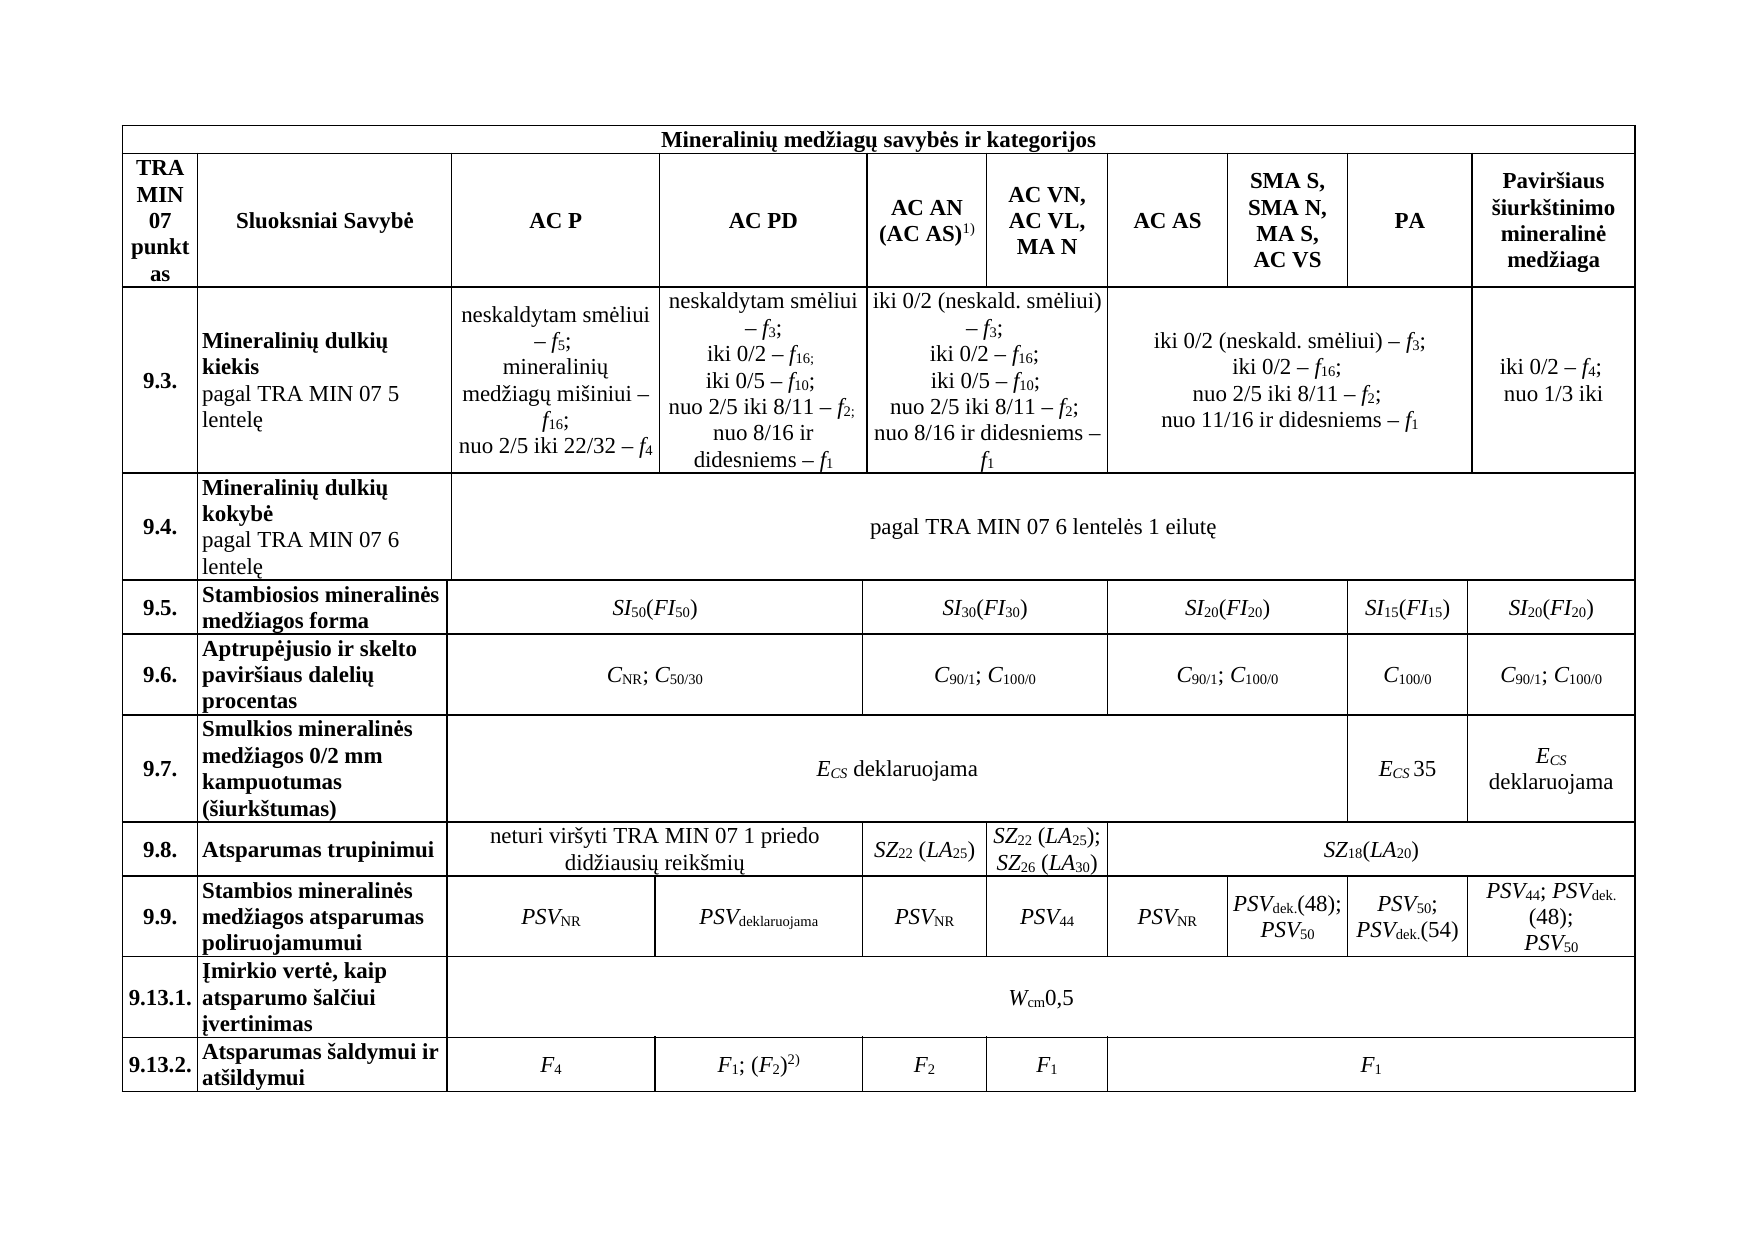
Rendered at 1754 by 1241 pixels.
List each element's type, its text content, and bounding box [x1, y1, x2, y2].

table_cell PSV50; PSVdek.(54) [1348, 877, 1467, 956]
table_cell Sluoksniai Savybė [198, 154, 451, 286]
table_cell Stambios mineralinės medžiagos atsparumas poliruojamumui [198, 877, 446, 956]
table_cell 9.8. [123, 823, 197, 875]
table_cell SZ18(LA20) [1108, 823, 1634, 875]
table_cell 9.13.2. [123, 1038, 197, 1091]
table_cell iki 0/2 (neskald. smėliui) – f3; iki 0/2 – f16; iki 0/5 – f10; nuo 2/5 iki 8/11 – f2; nuo 8/16 ir didesniems – f1 [868, 288, 1107, 472]
table_cell AC AS [1108, 154, 1227, 286]
table_cell F1 [987, 1038, 1107, 1091]
table_cell F4 [448, 1038, 654, 1091]
table_cell 9.3. [123, 288, 197, 472]
table_cell neskaldytam smėliui – f5; mineralinių medžiagų mišiniui – f16; nuo 2/5 iki 22/32 – f4 [452, 288, 659, 472]
table_cell 9.5. [123, 581, 197, 633]
table_cell iki 0/2 – f4; nuo 1/3 iki [1473, 288, 1634, 472]
table_cell AC VN, AC VL, MA N [987, 154, 1107, 286]
table_cell pagal TRA MIN 07 6 lentelės 1 eilutę [452, 474, 1634, 579]
table_cell iki 0/2 (neskald. smėliui) – f3; iki 0/2 – f16; nuo 2/5 iki 8/11 – f2; nuo 11/16 ir didesniems – f1 [1108, 288, 1471, 472]
table_cell AC P [452, 154, 659, 286]
table_cell Atsparumas trupinimui [198, 823, 446, 875]
table_cell 9.6. [123, 635, 197, 714]
table_cell C90/1; C100/0 [1108, 635, 1347, 714]
table_cell SZ22 (LA25) [863, 823, 986, 875]
table_cell SI20(FI20) [1468, 581, 1634, 633]
table_cell Įmirkio vertė, kaip atsparumo šalčiui įvertinimas [198, 957, 446, 1036]
table_cell Wcm0,5 [448, 957, 1634, 1036]
table_cell CNR; C50/30 [448, 635, 862, 714]
table_cell 9.13.1. [123, 957, 197, 1036]
table_cell Paviršiaus šiurkštinimo mineralinė medžiaga [1473, 154, 1634, 286]
table_cell 9.4. [123, 474, 197, 579]
table_cell PSVdek.(48); PSV50 [1228, 877, 1347, 956]
table_cell AC PD [660, 154, 866, 286]
table_cell TRA MIN 07 punktas [123, 154, 197, 286]
table_cell SMA S, SMA N, MA S, AC VS [1228, 154, 1347, 286]
table_cell PSVdeklaruojama [656, 877, 862, 956]
table_cell ECS 35 [1348, 716, 1467, 821]
table_cell C100/0 [1348, 635, 1467, 714]
table_cell SI30(FI30) [863, 581, 1107, 633]
table_cell 9.9. [123, 877, 197, 956]
table_cell SZ22 (LA25); SZ26 (LA30) [987, 823, 1107, 875]
table_cell AC AN (AC AS)1) [868, 154, 986, 286]
table_cell PSVNR [1108, 877, 1227, 956]
table_cell Mineralinių dulkių kokybė pagal TRA MIN 07 6 lentelę [198, 474, 451, 579]
table_cell C90/1; C100/0 [863, 635, 1107, 714]
table_cell Aptrupėjusio ir skelto paviršiaus dalelių procentas [198, 635, 446, 714]
table_header Mineralinių medžiagų savybės ir kategorijos [123, 126, 1634, 153]
table_cell PA [1348, 154, 1471, 286]
table_cell ECS deklaruojama [1468, 716, 1634, 821]
table_cell neturi viršyti TRA MIN 07 1 priedo didžiausių reikšmių [448, 823, 862, 875]
table_cell F1; (F2)2) [656, 1038, 862, 1091]
table_cell SI15(FI15) [1348, 581, 1467, 633]
table_cell C90/1; C100/0 [1468, 635, 1634, 714]
table_cell PSVNR [448, 877, 654, 956]
table_cell Smulkios mineralinės medžiagos 0/2 mm kampuotumas (šiurkštumas) [198, 716, 446, 821]
table_cell ECS deklaruojama [448, 716, 1347, 821]
table_cell SI50(FI50) [448, 581, 862, 633]
table_cell Mineralinių dulkių kiekis pagal TRA MIN 07 5 lentelę [198, 288, 451, 472]
table_cell PSV44 [987, 877, 1107, 956]
table_cell 9.7. [123, 716, 197, 821]
table_cell Stambiosios mineralinės medžiagos forma [198, 581, 446, 633]
table_cell Atsparumas šaldymui ir atšildymui [198, 1038, 446, 1091]
table_cell PSVNR [863, 877, 986, 956]
table_cell PSV44; PSVdek.(48); PSV50 [1468, 877, 1634, 956]
table_cell neskaldytam smėliui – f3; iki 0/2 – f16; iki 0/5 – f10; nuo 2/5 iki 8/11 – f2; nuo 8/16 ir didesniems – f1 [660, 288, 866, 472]
table_cell SI20(FI20) [1108, 581, 1347, 633]
table_cell F2 [863, 1038, 986, 1091]
table_cell F1 [1108, 1038, 1634, 1091]
